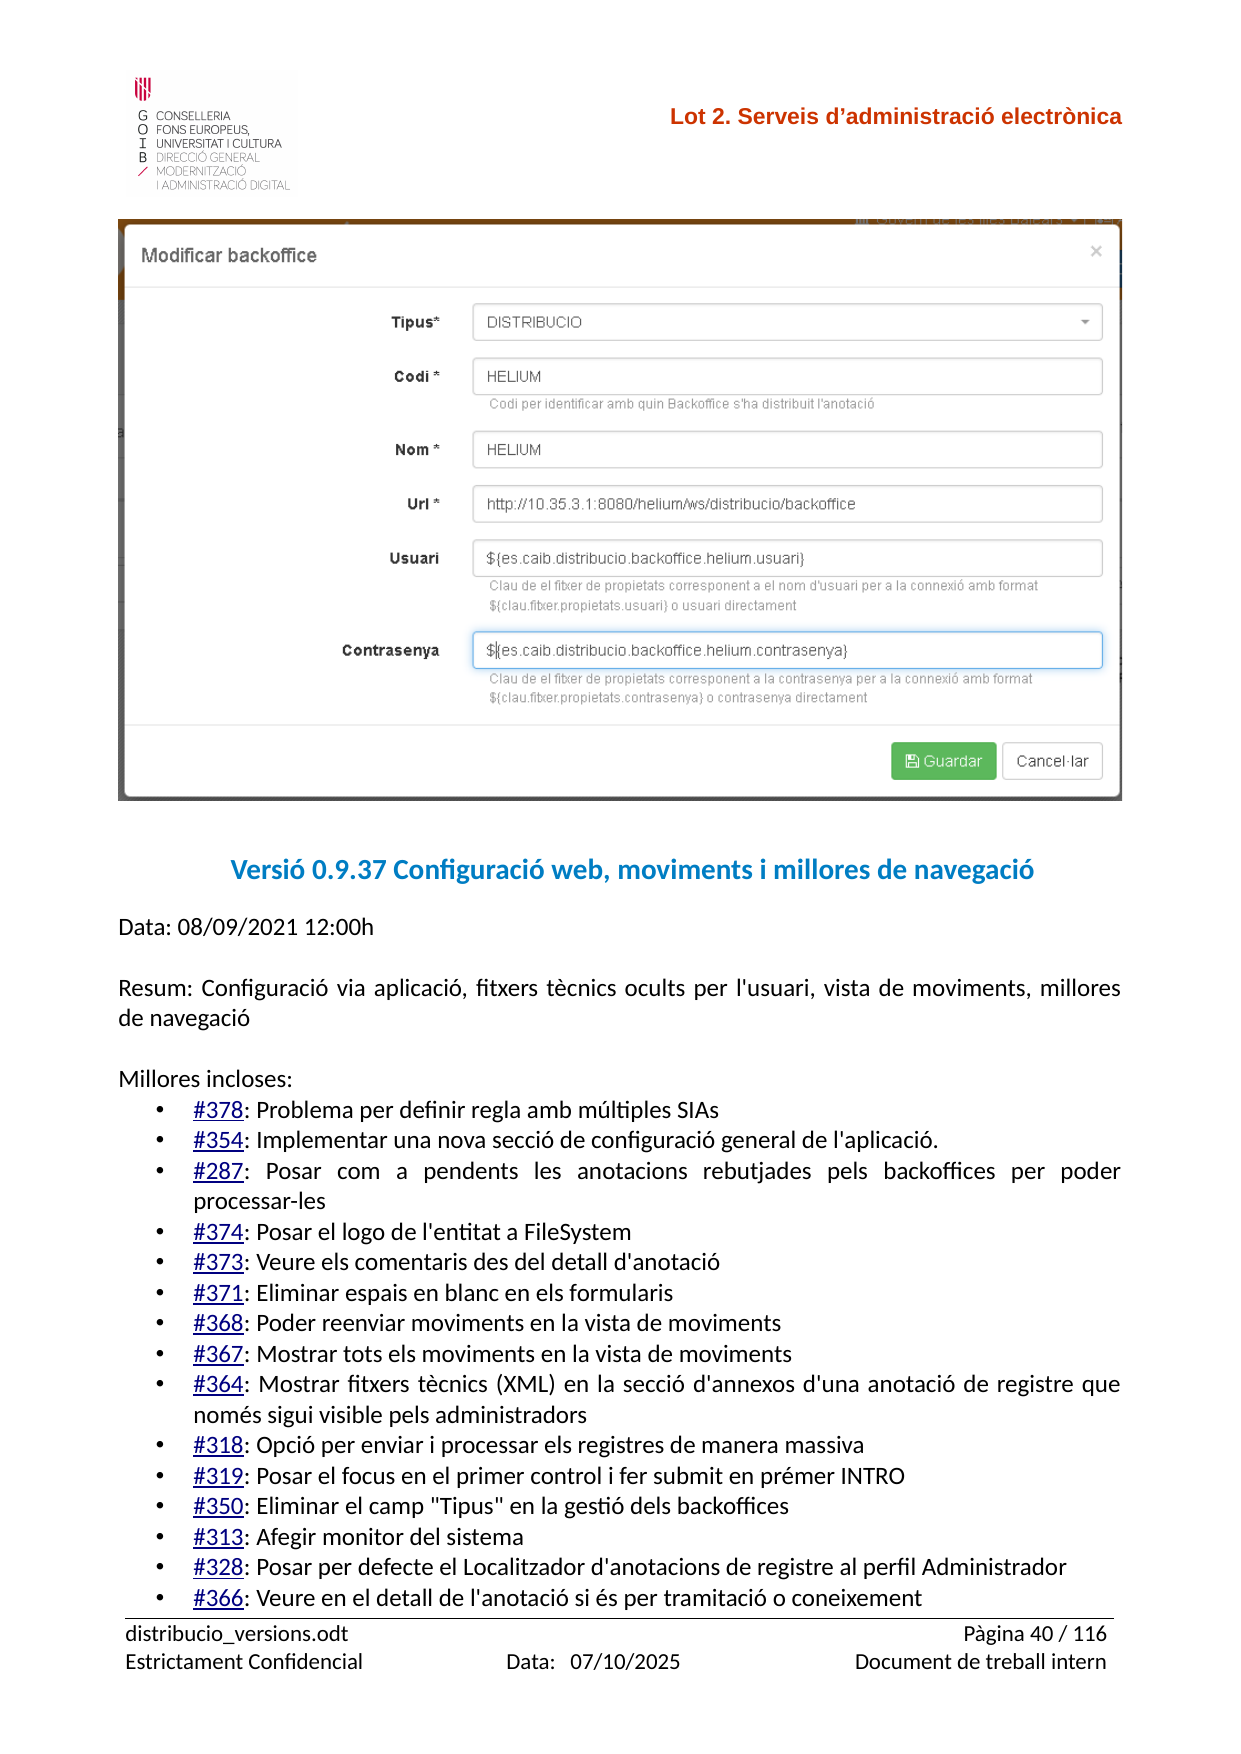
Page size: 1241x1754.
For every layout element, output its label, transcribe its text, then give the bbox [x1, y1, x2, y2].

list #366: Veure en el detall de l'anotació si és per tramitació o coneixement [156, 1582, 1122, 1613]
list #374: Posar el logo de l'entitat a FileSystem [156, 1216, 1122, 1246]
text Data: 08/09/2021 12:00h [118, 911, 1122, 941]
list #378: Problema per definir regla amb múltiples SIAs [156, 1094, 1122, 1124]
picture [118, 219, 1123, 801]
list #328: Posar per defecte el Localitzador d'anotacions de registre al perfil Administrador [156, 1552, 1122, 1582]
list #368: Poder reenviar moviments en la vista de moviments [156, 1307, 1122, 1338]
list #318: Opció per enviar i processar els registres de manera massiva [156, 1429, 1122, 1460]
subtitle Versió 0.9.37 Configuració web, moviments i millores de navegació [153, 851, 1122, 887]
list #371: Eliminar espais en blanc en els formularis [156, 1277, 1122, 1307]
list #313: Afegir monitor del sistema [156, 1521, 1122, 1552]
list #364: Mostrar fitxers tècnics (XML) en la secció d'annexos d'una anotació de registre que només sigui visible pels administradors [156, 1368, 1122, 1429]
list #287: Posar com a pendents les anotacions rebutjades pels backoffices per poder processar-les [156, 1155, 1122, 1216]
list #367: Mostrar tots els moviments en la vista de moviments [156, 1338, 1122, 1368]
list #319: Posar el focus en el primer control i fer submit en prémer INTRO [156, 1460, 1122, 1491]
list #350: Eliminar el camp "Tipus" en la gestió dels backoffices [156, 1491, 1122, 1521]
picture [126, 70, 299, 197]
text Millores incloses: [118, 1063, 1122, 1094]
list #373: Veure els comentaris des del detall d'anotació [156, 1246, 1122, 1277]
list #354: Implementar una nova secció de configuració general de l'aplicació. [156, 1124, 1122, 1155]
text Resum: Configuració via aplicació, fitxers tècnics ocults per l'usuari, vista de moviments, millores de navegació [118, 972, 1122, 1033]
